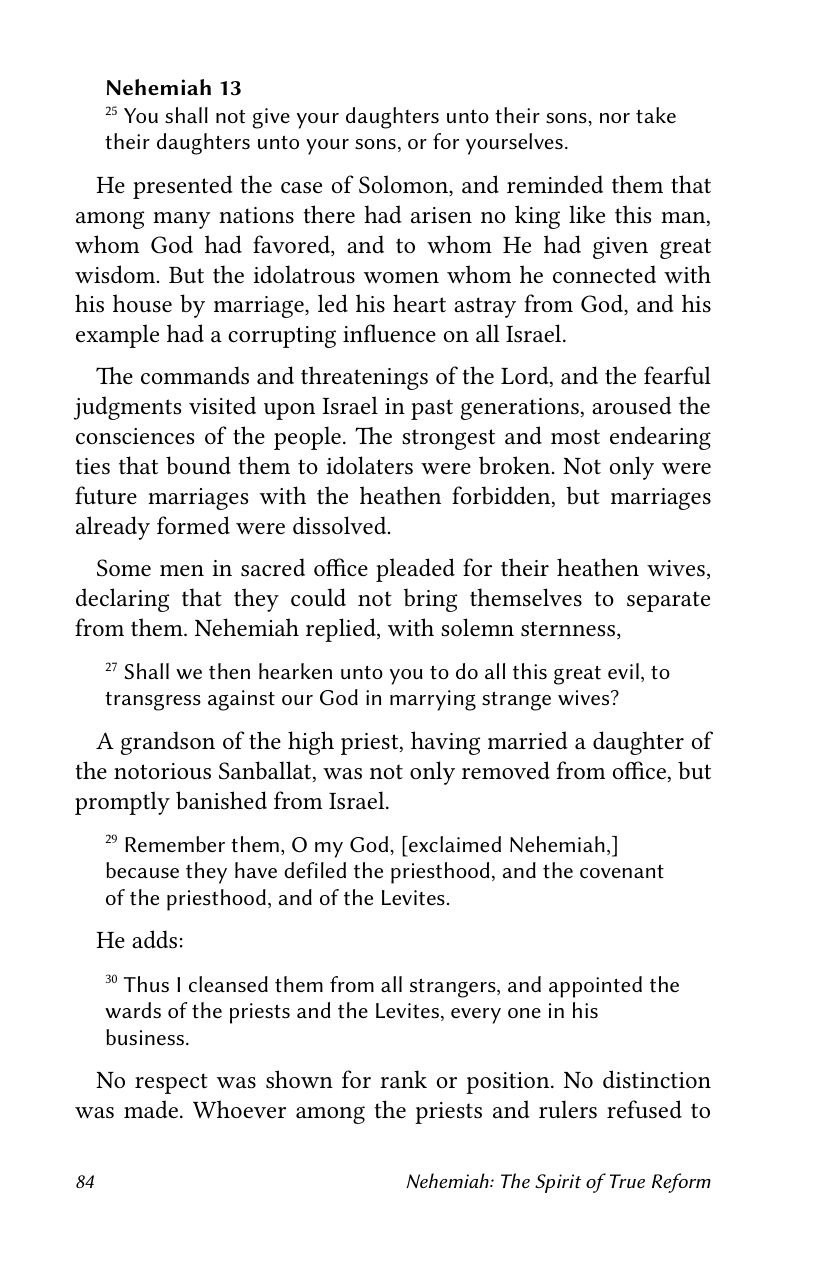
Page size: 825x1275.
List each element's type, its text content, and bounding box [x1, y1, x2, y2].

text No respect was shown for rank or position. No distinction was made. Whoever among the priests and rulers refused to [75, 1066, 712, 1125]
text 27 Shall we then hearken unto you to do all this great evil, to transgress against our God in marrying strange wives? [105, 658, 682, 711]
text The commands and threatenings of the Lord, and the fearful judgments visited upon Israel in past generations, aroused the consciences of the people. The strongest and most endearing ties that bound them to idolaters were broken. Not only were future marriages with the heathen forbidden, but marriages already formed were dissolved. [75, 362, 712, 540]
text 29 Remember them, O my God, [exclaimed Nehemiah,] because they have defiled the priesthood, and the covenant of the priesthood, and of the Levites. [105, 832, 682, 911]
text Some men in sacred office pleaded for their heathen wives, declaring that they could not bring themselves to separate from them. Nehemiah replied, with solemn sternness, [75, 554, 712, 642]
text He adds: [75, 927, 712, 955]
text Nehemiah 13 [105, 75, 712, 101]
text He presented the case of Solomon, and reminded them that among many nations there had arisen no king like this man, whom God had favored, and to whom He had given great wisdom. But the idolatrous women whom he connected with his house by marriage, led his heart astray from God, and his example had a corrupting influence on all Israel. [75, 171, 712, 349]
text A grandson of the high priest, having married a daughter of the notorious Sanballat, was not only removed from office, but promptly banished from Israel. [75, 727, 712, 815]
text 30 Thus I cleansed them from all strangers, and appointed the wards of the priests and the Levites, every one in his business. [105, 971, 682, 1051]
text 25 You shall not give your daughters unto their sons, nor take their daughters unto your sons, or for yourselves. [105, 103, 682, 155]
